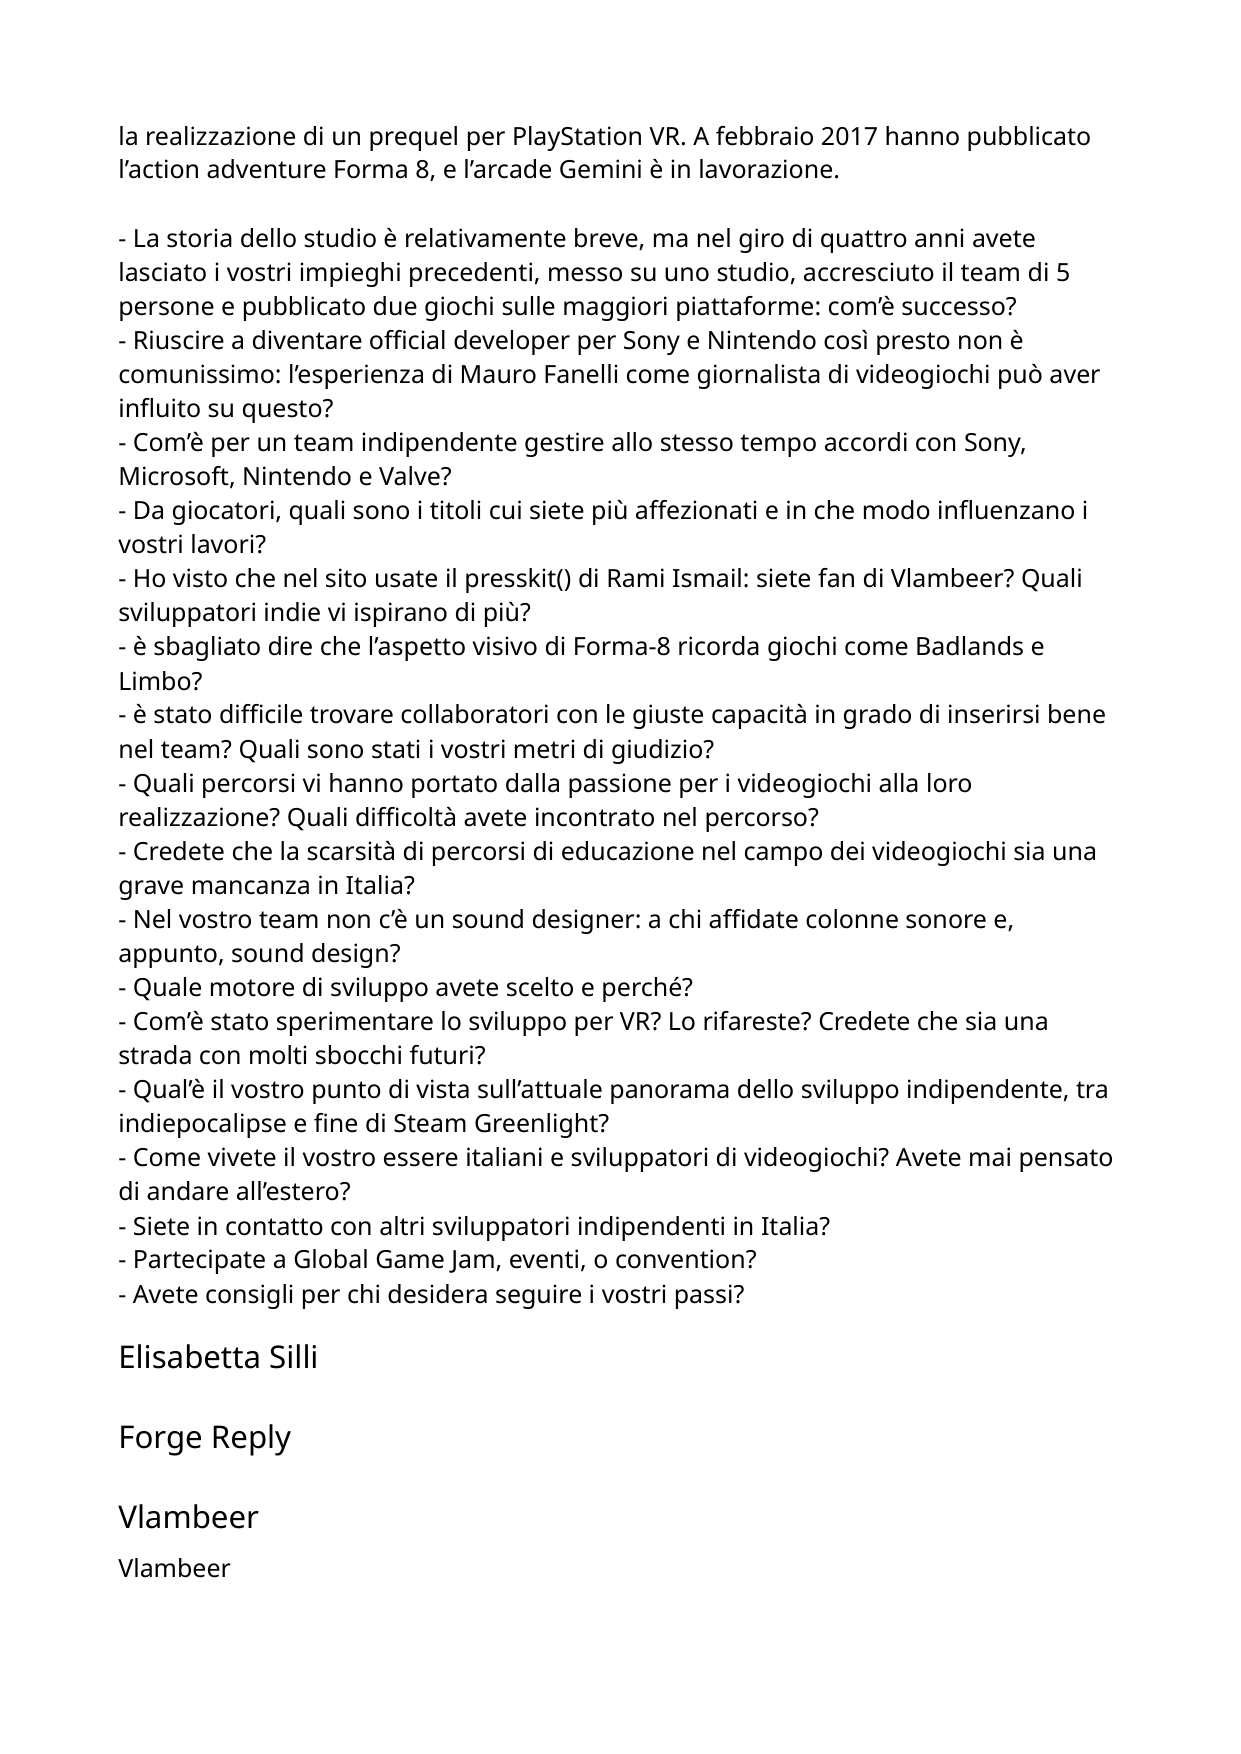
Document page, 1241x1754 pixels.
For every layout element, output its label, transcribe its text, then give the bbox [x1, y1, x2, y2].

text - Credete che la scarsità di percorsi di educazione nel campo dei videogiochi sia una grave mancanza in Italia? [118, 833, 1122, 902]
text - Avete consigli per chi desidera seguire i vostri passi? [118, 1276, 1122, 1310]
text - Partecipate a Global Game Jam, eventi, o convention? [118, 1242, 1122, 1276]
text la realizzazione di un prequel per PlayStation VR. A febbraio 2017 hanno pubblicato l’action adventure Forma 8, e l’arcade Gemini è in lavorazione. [118, 118, 1122, 186]
text - Ho visto che nel sito usate il presskit() di Rami Ismail: siete fan di Vlambeer? Quali sviluppatori indie vi ispirano di più? [118, 561, 1122, 629]
text - Quale motore di sviluppo avete scelto e perché? [118, 970, 1122, 1004]
subtitle Forge Reply [118, 1415, 1122, 1458]
text - Come vivete il vostro essere italiani e sviluppatori di videogiochi? Avete mai pensato di andare all’estero? [118, 1140, 1122, 1208]
text - è sbagliato dire che l’aspetto visivo di Forma-8 ricorda giochi come Badlands e Limbo? [118, 629, 1122, 697]
text - Riuscire a diventare official developer per Sony e Nintendo così presto non è comunissimo: l’esperienza di Mauro Fanelli come giornalista di videogiochi può aver influito su questo? [118, 322, 1122, 425]
text - Nel vostro team non c’è un sound designer: a chi affidate colonne sonore e, appunto, sound design? [118, 902, 1122, 970]
subtitle Vlambeer [118, 1496, 1122, 1538]
text - La storia dello studio è relativamente breve, ma nel giro di quattro anni avete lasciato i vostri impieghi precedenti, messo su uno studio, accresciuto il team di 5 persone e pubblicato due giochi sulle maggiori piattaforme: com’è successo? [118, 220, 1122, 322]
text - è stato difficile trovare collaboratori con le giuste capacità in grado di inserirsi bene nel team? Quali sono stati i vostri metri di giudizio? [118, 697, 1122, 765]
text Vlambeer [118, 1551, 1122, 1585]
subtitle Elisabetta Silli [118, 1335, 1122, 1378]
text - Da giocatori, quali sono i titoli cui siete più affezionati e in che modo influenzano i vostri lavori? [118, 493, 1122, 561]
text - Com’è stato sperimentare lo sviluppo per VR? Lo rifareste? Credete che sia una strada con molti sbocchi futuri? [118, 1004, 1122, 1072]
text - Siete in contatto con altri sviluppatori indipendenti in Italia? [118, 1208, 1122, 1242]
text - Qual’è il vostro punto di vista sull’attuale panorama dello sviluppo indipendente, tra indiepocalipse e fine di Steam Greenlight? [118, 1072, 1122, 1140]
text - Com’è per un team indipendente gestire allo stesso tempo accordi con Sony, Microsoft, Nintendo e Valve? [118, 425, 1122, 493]
text - Quali percorsi vi hanno portato dalla passione per i videogiochi alla loro realizzazione? Quali difficoltà avete incontrato nel percorso? [118, 765, 1122, 833]
